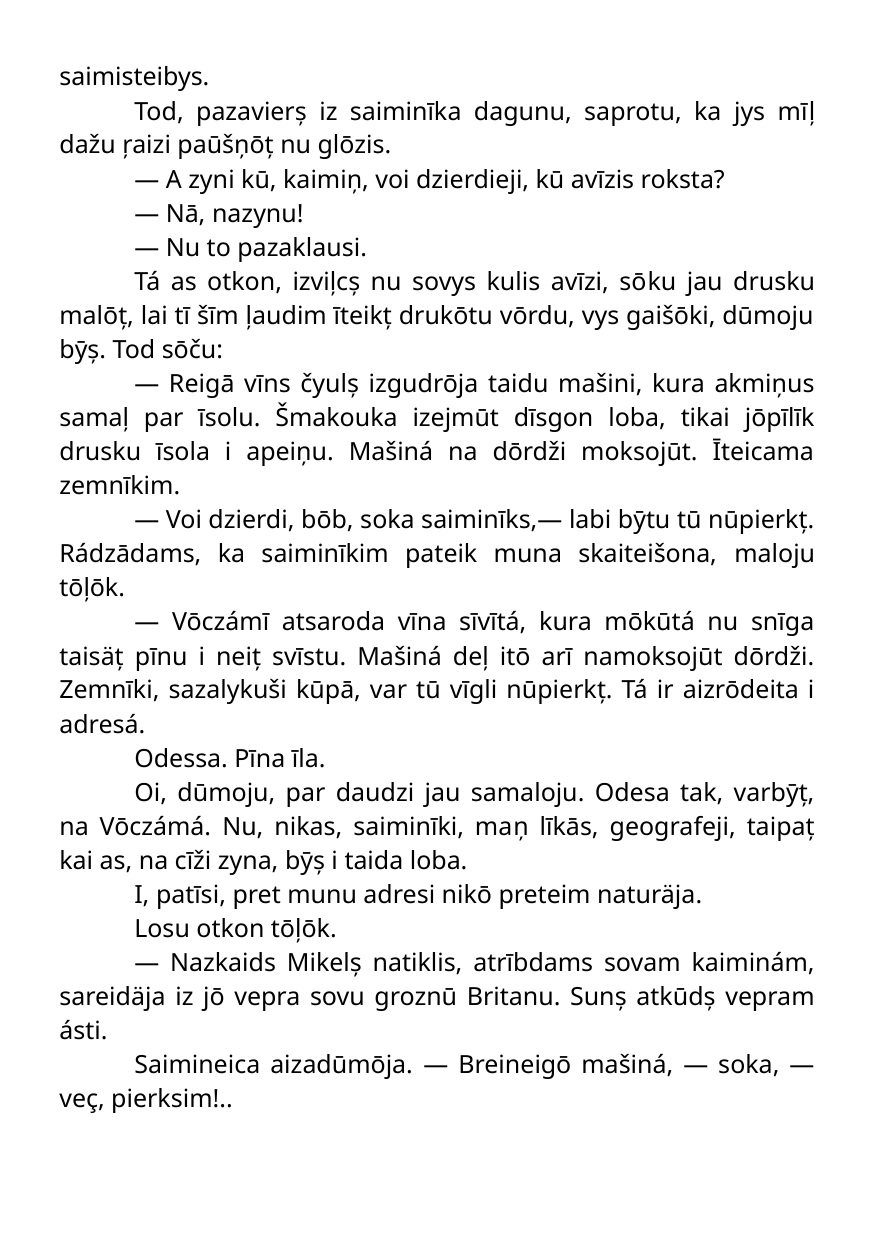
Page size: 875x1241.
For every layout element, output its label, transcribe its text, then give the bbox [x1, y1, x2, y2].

text Saimineica aizadūmōja. — Breineigō mašiná, — soka, — veç, pierksim!.. [59, 1047, 815, 1115]
text Tá as otkon, izviļcș nu sovys kulis avīzi, sōku jau drusku malōț, lai tī šīm ļaudim īteikț drukōtu vōrdu, vys gaišōki, dūmoju bȳș. Tod sōču: [59, 263, 815, 366]
text Losu otkon tōļōk. [59, 911, 815, 945]
text — Reigā vīns čyulș izgudrōja taidu mašini, kura akmiņus samaļ par īsolu. Šmakouka izejmūt dīsgon loba, tikai jōpīlīk drusku īsola i apeiņu. Mašiná na dōrdži moksojūt. Īteicama zemnīkim. [59, 366, 815, 502]
text — A zyni kū, kaimiņ, voi dzierdieji, kū avīzis roksta? [59, 161, 815, 195]
text — Vōczámī atsaroda vīna sīvītá, kura mōkūtá nu snīga taisäț pīnu i neiț svīstu. Mašiná deļ itō arī namoksojūt dōrdži. Zemnīki, sazalykuši kūpā, var tū vīgli nūpierkț. Tá ir aizrōdeita i adresá. [59, 604, 815, 740]
text — Nazkaids Mikelș natiklis, atrībdams sovam kaiminám, sareidäja iz jō vepra sovu groznū Britanu. Sunș atkūdș vepram ásti. [59, 945, 815, 1047]
text Tod, pazavierș iz saiminīka dagunu, saprotu, ka jys mīļ dažu ŗaizi paūšņōț nu glōzis. [59, 93, 815, 161]
text — Voi dzierdi, bōb, soka saiminīks,— labi bȳtu tū nūpierkț. Rádzādams, ka saiminīkim pateik muna skaiteišona, maloju tōļōk. [59, 502, 815, 604]
text saimisteibys. [59, 59, 815, 93]
text Oi, dūmoju, par daudzi jau samaloju. Odesa tak, varbȳț, na Vōczámá. Nu, nikas, saiminīki, maņ līkās, geografeji, taipaț kai as, na cīži zyna, bȳș i taida loba. [59, 774, 815, 877]
text Odessa. Pīna īla. [59, 740, 815, 774]
text — Nu to pazaklausi. [59, 229, 815, 263]
text I, patīsi, pret munu adresi nikō preteim naturäja. [59, 877, 815, 911]
text — Nā, nazynu! [59, 195, 815, 229]
